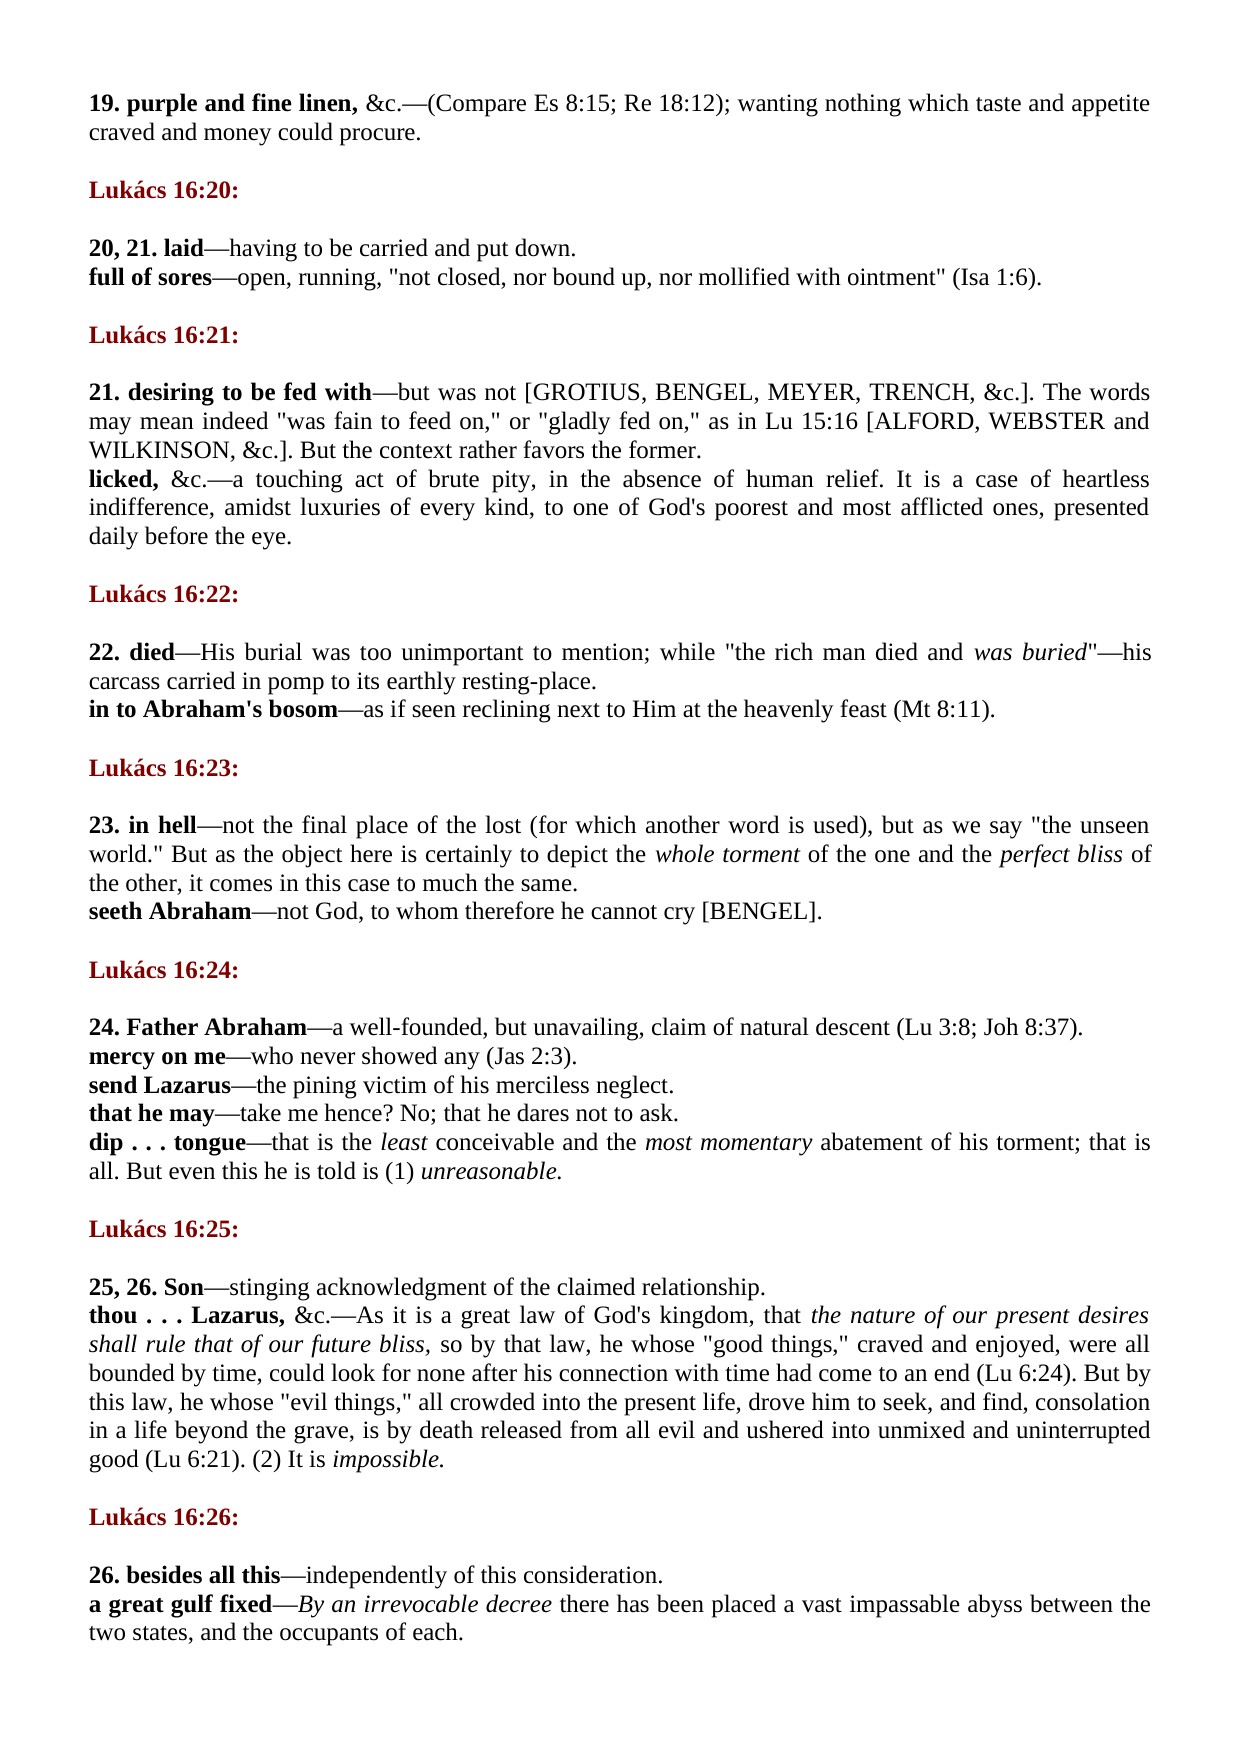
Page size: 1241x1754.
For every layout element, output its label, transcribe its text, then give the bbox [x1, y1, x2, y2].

text Lukács 16:22: [88, 579, 1152, 608]
text Lukács 16:20: [88, 176, 1152, 204]
text 25, 26. Son—stinging acknowledgment of the claimed relationship. thou . . . Lazarus, &c.—As it is a great law of God's kingdom, that the nature of our present desires shall rule that of our future bliss, so by that law, he whose "good things," craved and enjoyed, were all bounded by time, could look for none after his connection with time had come to an end (Lu 6:24). But by this law, he whose "evil things," all crowded into the present life, drove him to seek, and find, consolation in a life beyond the grave, is by death released from all evil and ushered into unmixed and uninterrupted good (Lu 6:21). (2) It is impossible. [88, 1272, 1152, 1473]
text 23. in hell—not the final place of the lost (for which another word is used), but as we say "the unseen world." But as the object here is certainly to depict the whole torment of the one and the perfect bliss of the other, it comes in this case to much the same. seeth Abraham—not God, to whom therefore he cannot cry [BENGEL]. [88, 810, 1152, 925]
text 21. desiring to be fed with—but was not [GROTIUS, BENGEL, MEYER, TRENCH, &c.]. The words may mean indeed "was fain to feed on," or "gladly fed on," as in Lu 15:16 [ALFORD, WEBSTER and WILKINSON, &c.]. But the context rather favors the former. licked, &c.—a touching act of brute pity, in the absence of human relief. It is a case of heartless indifference, amidst luxuries of every kind, to one of God's poorest and most afflicted ones, presented daily before the eye. [88, 377, 1152, 550]
text Lukács 16:21: [88, 320, 1152, 349]
text Lukács 16:24: [88, 955, 1152, 983]
text 26. besides all this—independently of this consideration. a great gulf fixed—By an irrevocable decree there has been placed a vast impassable abyss between the two states, and the occupants of each. [88, 1560, 1152, 1646]
text 22. died—His burial was too unimportant to mention; while "the rich man died and was buried"—his carcass carried in pomp to its earthly resting-place. in to Abraham's bosom—as if seen reclining next to Him at the heavenly feast (Mt 8:11). [88, 637, 1152, 723]
text 20, 21. laid—having to be carried and put down. full of sores—open, running, "not closed, nor bound up, nor mollified with ointment" (Isa 1:6). [88, 233, 1152, 291]
text Lukács 16:25: [88, 1214, 1152, 1243]
text 19. purple and fine linen, &c.—(Compare Es 8:15; Re 18:12); wanting nothing which taste and appetite craved and money could procure. [88, 88, 1152, 146]
text Lukács 16:23: [88, 753, 1152, 781]
text 24. Father Abraham—a well-founded, but unavailing, claim of natural descent (Lu 3:8; Joh 8:37). mercy on me—who never showed any (Jas 2:3). send Lazarus—the pining victim of his merciless neglect. that he may—take me hence? No; that he dares not to ask. dip . . . tongue—that is the least conceivable and the most momentary abatement of his torment; that is all. But even this he is told is (1) unreasonable. [88, 1012, 1152, 1185]
text Lukács 16:26: [88, 1502, 1152, 1531]
